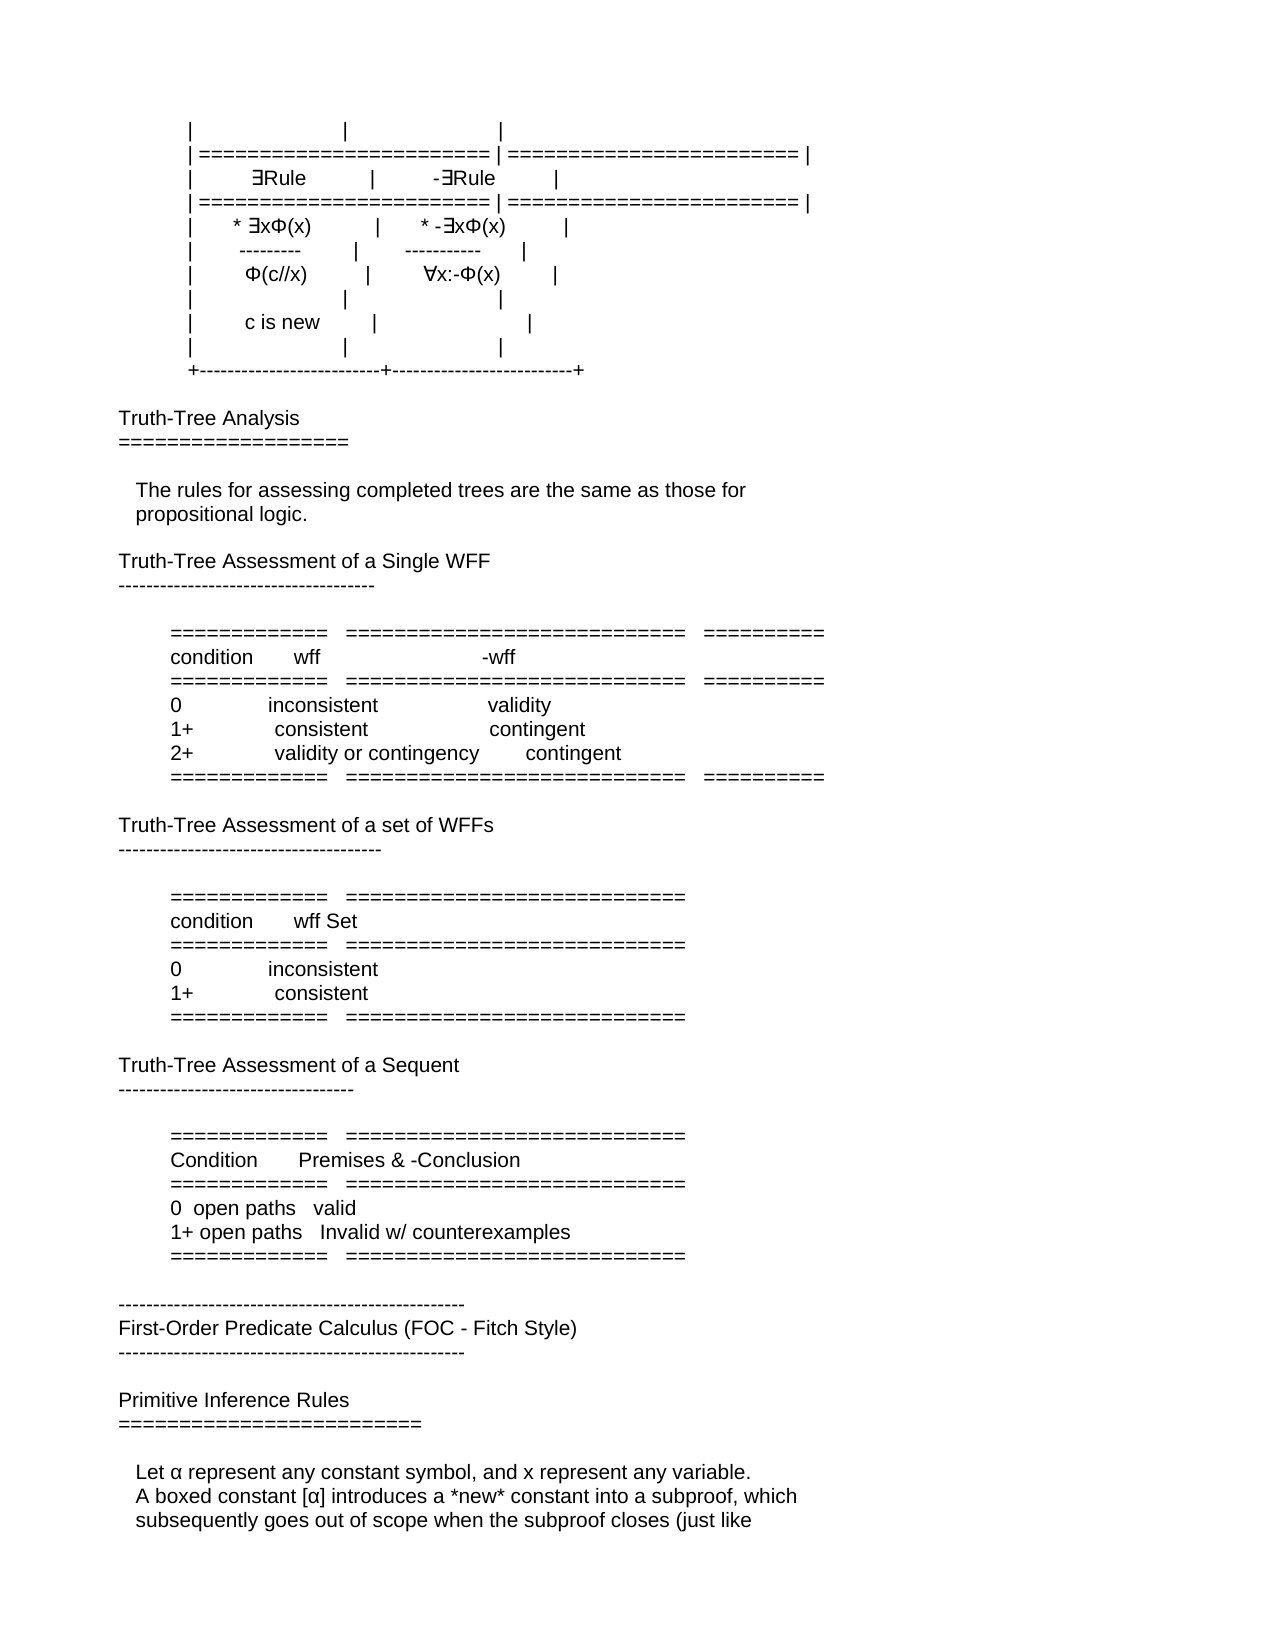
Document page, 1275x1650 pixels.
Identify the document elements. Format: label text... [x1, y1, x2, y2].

text 2+ validity or contingency contingent [118, 741, 1157, 765]
text First-Order Predicate Calculus (FOC - Fitch Style) [118, 1316, 1157, 1340]
text | | | [118, 334, 1157, 358]
text -------------------------------------- [118, 837, 1157, 861]
text Truth-Tree Assessment of a set of WFFs [118, 813, 1157, 837]
text 0 inconsistent [118, 957, 1157, 981]
text condition wff Set [118, 909, 1157, 933]
text ============= ============================ [118, 1244, 1157, 1268]
text -------------------------------------------------- [118, 1292, 1157, 1316]
text ============= ============================ ========== [118, 621, 1157, 645]
text | ∃Rule | -∃Rule | [118, 166, 1157, 190]
text | c is new | | [118, 310, 1157, 334]
text ============= ============================ [118, 1004, 1157, 1028]
text ========================= [118, 1412, 1157, 1436]
text | | | [118, 286, 1157, 310]
text =================== [118, 429, 1157, 453]
text | ======================== | ======================== | [118, 190, 1157, 214]
text ============= ============================ ========== [118, 669, 1157, 693]
text ---------------------------------- [118, 1076, 1157, 1100]
text propositional logic. [118, 501, 1157, 525]
text ============= ============================ ========== [118, 765, 1157, 789]
text | ======================== | ======================== | [118, 142, 1157, 166]
text ============= ============================ [118, 1172, 1157, 1196]
text Truth-Tree Analysis [118, 406, 1157, 429]
text subsequently goes out of scope when the subproof closes (just like [118, 1508, 1157, 1532]
text Truth-Tree Assessment of a Single WFF [118, 549, 1157, 573]
text Truth-Tree Assessment of a Sequent [118, 1052, 1157, 1076]
text 1+ consistent [118, 981, 1157, 1004]
text ------------------------------------- [118, 573, 1157, 597]
text 1+ open paths Invalid w/ counterexamples [118, 1220, 1157, 1244]
text | | | [118, 118, 1157, 142]
text Condition Premises & -Conclusion [118, 1148, 1157, 1172]
text | --------- | ----------- | [118, 238, 1157, 262]
text Primitive Inference Rules [118, 1388, 1157, 1412]
text ============= ============================ [118, 885, 1157, 909]
text 0 open paths valid [118, 1196, 1157, 1220]
text +--------------------------+--------------------------+ [118, 358, 1157, 382]
text | Φ(c//x) | ∀x:-Φ(x) | [118, 262, 1157, 286]
text The rules for assessing completed trees are the same as those for [118, 477, 1157, 501]
text -------------------------------------------------- [118, 1340, 1157, 1364]
text 1+ consistent contingent [118, 717, 1157, 741]
text ============= ============================ [118, 933, 1157, 957]
text 0 inconsistent validity [118, 693, 1157, 717]
text A boxed constant [α] introduces a *new* constant into a subproof, which [118, 1484, 1157, 1508]
text ============= ============================ [118, 1124, 1157, 1148]
text condition wff -wff [118, 645, 1157, 669]
text Let α represent any constant symbol, and x represent any variable. [118, 1460, 1157, 1484]
text | * ∃xΦ(x) | * -∃xΦ(x) | [118, 214, 1157, 238]
